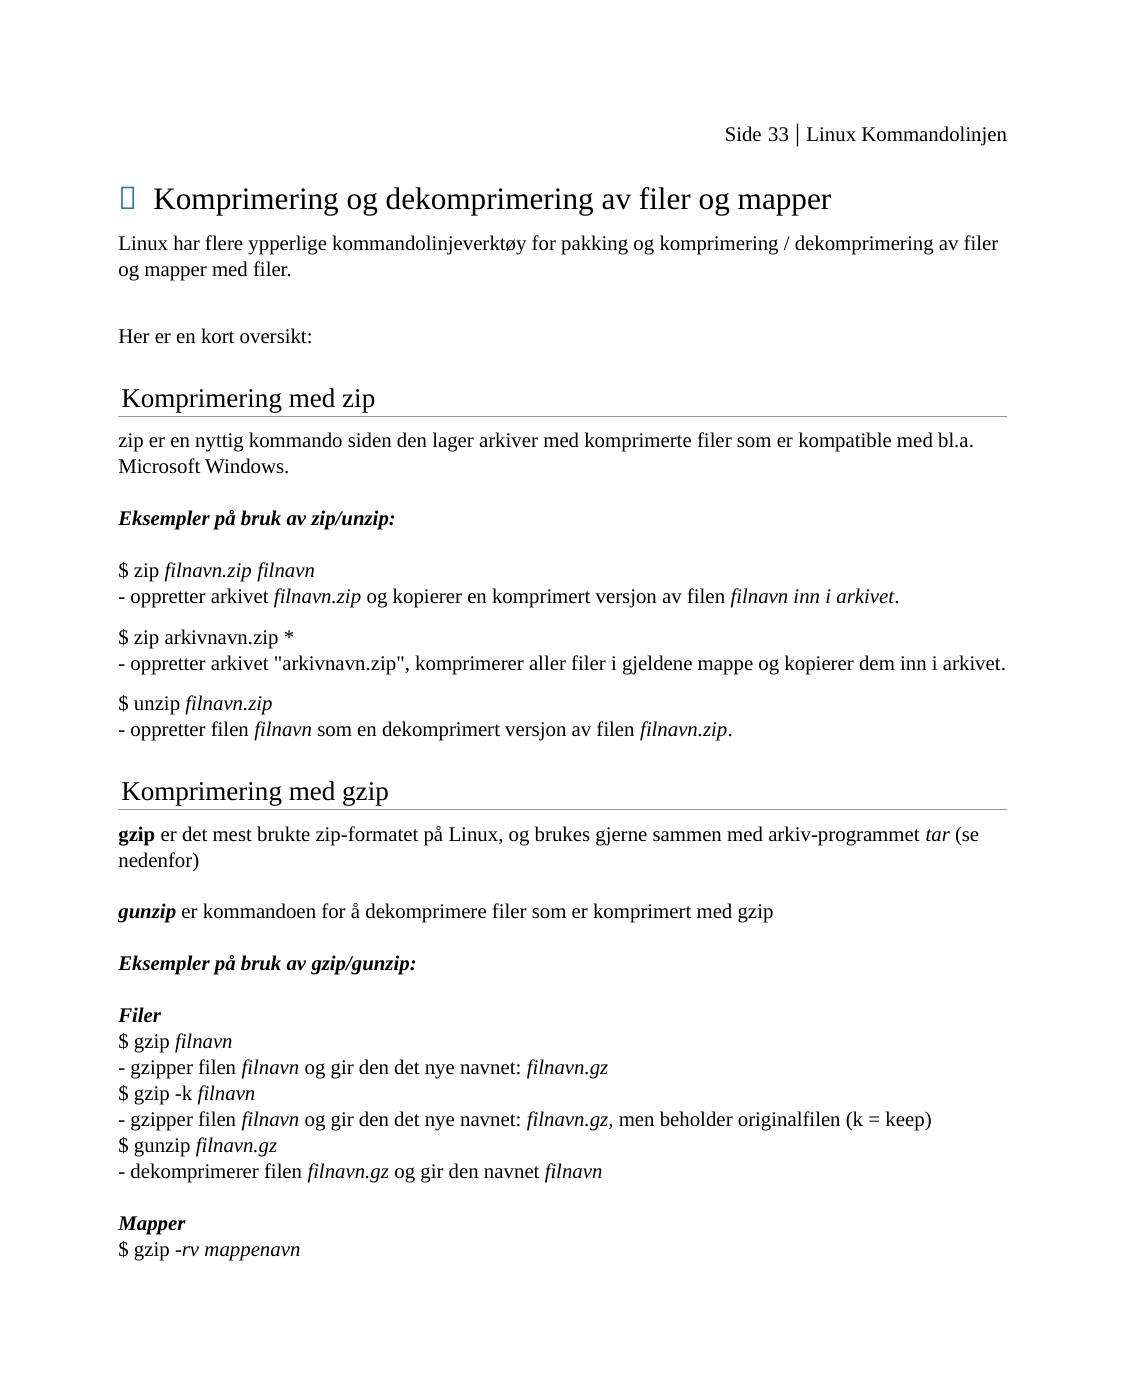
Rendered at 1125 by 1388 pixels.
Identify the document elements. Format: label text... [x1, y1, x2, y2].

subtitle Komprimering med zip [118, 379, 1007, 416]
text $ unzip filnavn.zip - oppretter filen filnavn som en dekomprimert versjon av filen filnavn.zip. [118, 691, 1007, 741]
text Linux har flere ypperlige kommandolinjeverktøy for pakking og komprimering / dekomprimering av filer og mapper med filer. [118, 231, 1007, 281]
subtitle Komprimering med gzip [118, 772, 1007, 809]
text Her er en kort oversikt: [118, 298, 1007, 348]
text $ zip arkivnavn.zip * - oppretter arkivet "arkivnavn.zip", komprimerer aller filer i gjeldene mappe og kopierer dem inn i arkivet. [118, 624, 1007, 674]
text gzip er det mest brukte zip-formatet på Linux, og brukes gjerne sammen med arkiv-programmet tar (se nedenfor) gunzip er kommandoen for å dekomprimere filer som er komprimert med gzip Eksempler på bruk av gzip/gunzip: Filer $ gzip filnavn - gzipper filen filnavn og gir den det nye navnet: filnavn.gz $ gzip -k filnavn - gzipper filen filnavn og gir den det nye navnet: filnavn.gz, men beholder originalfilen (k = keep) $ gunzip filnavn.gz - dekomprimerer filen filnavn.gz og gir den navnet filnavn Mapper $ gzip -rv mappenavn [118, 822, 1007, 1261]
subtitle  Komprimering og dekomprimering av filer og mapper [118, 176, 1007, 219]
text zip er en nyttig kommando siden den lager arkiver med komprimerte filer som er kompatible med bl.a. Microsoft Windows. Eksempler på bruk av zip/unzip: $ zip filnavn.zip filnavn - oppretter arkivet filnavn.zip og kopierer en komprimert versjon av filen filnavn inn i arkivet. [118, 428, 1007, 608]
